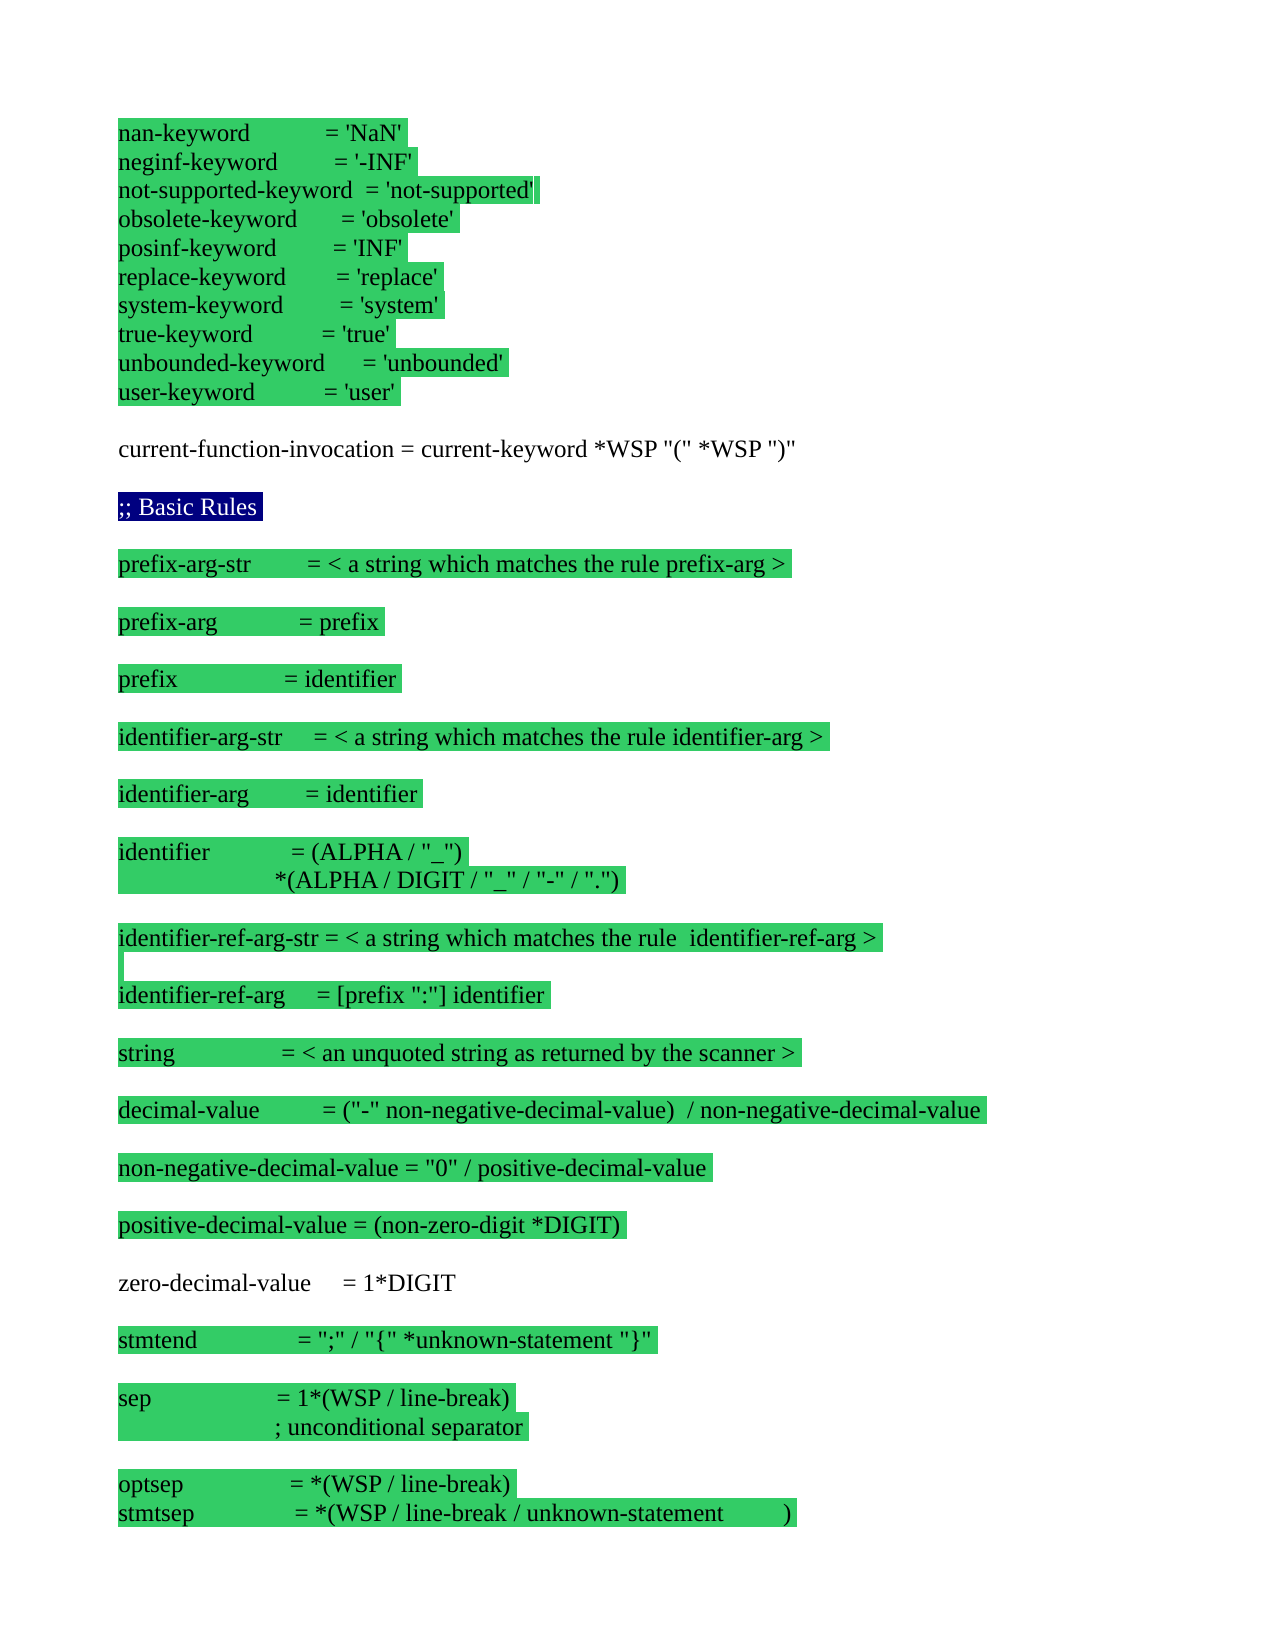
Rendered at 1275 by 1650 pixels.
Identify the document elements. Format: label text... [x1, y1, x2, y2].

text posinf-keyword = 'INF' [118, 233, 1157, 262]
text prefix = identifier [118, 664, 1157, 693]
text user-keyword = 'user' [118, 377, 1157, 406]
text ; unconditional separator [118, 1412, 1157, 1441]
text prefix-arg = prefix [118, 607, 1157, 636]
text identifier-ref-arg-str = < a string which matches the rule identifier-ref-arg > [118, 923, 1157, 952]
text obsolete-keyword = 'obsolete' [118, 204, 1157, 233]
text stmtend = ";" / "{" *unknown-statement "}" [118, 1326, 1157, 1354]
text zero-decimal-value = 1*DIGIT [118, 1268, 1157, 1297]
text not-supported-keyword = 'not-supported' [118, 176, 1157, 204]
text identifier-arg-str = < a string which matches the rule identifier-arg > [118, 722, 1157, 751]
text optsep = *(WSP / line-break) [118, 1469, 1157, 1498]
text identifier-arg = identifier [118, 779, 1157, 808]
text neginf-keyword = '-INF' [118, 147, 1157, 176]
text true-keyword = 'true' [118, 319, 1157, 348]
text current-function-invocation = current-keyword *WSP "(" *WSP ")" [118, 434, 1157, 463]
text positive-decimal-value = (non-zero-digit *DIGIT) [118, 1211, 1157, 1239]
text sep = 1*(WSP / line-break) [118, 1383, 1157, 1412]
text stmtsep = *(WSP / line-break / unknown-statement ) [118, 1498, 1157, 1527]
text *(ALPHA / DIGIT / "_" / "-" / ".") [118, 866, 1157, 894]
text identifier-ref-arg = [prefix ":"] identifier [118, 981, 1157, 1009]
text unbounded-keyword = 'unbounded' [118, 348, 1157, 377]
text decimal-value = ("-" non-negative-decimal-value) / non-negative-decimal-value [118, 1096, 1157, 1124]
text ;; Basic Rules [118, 492, 1157, 521]
text replace-keyword = 'replace' [118, 262, 1157, 291]
text system-keyword = 'system' [118, 291, 1157, 319]
text prefix-arg-str = < a string which matches the rule prefix-arg > [118, 549, 1157, 578]
text identifier = (ALPHA / "_") [118, 837, 1157, 866]
text nan-keyword = 'NaN' [118, 118, 1157, 147]
text non-negative-decimal-value = "0" / positive-decimal-value [118, 1153, 1157, 1182]
text string = < an unquoted string as returned by the scanner > [118, 1038, 1157, 1067]
